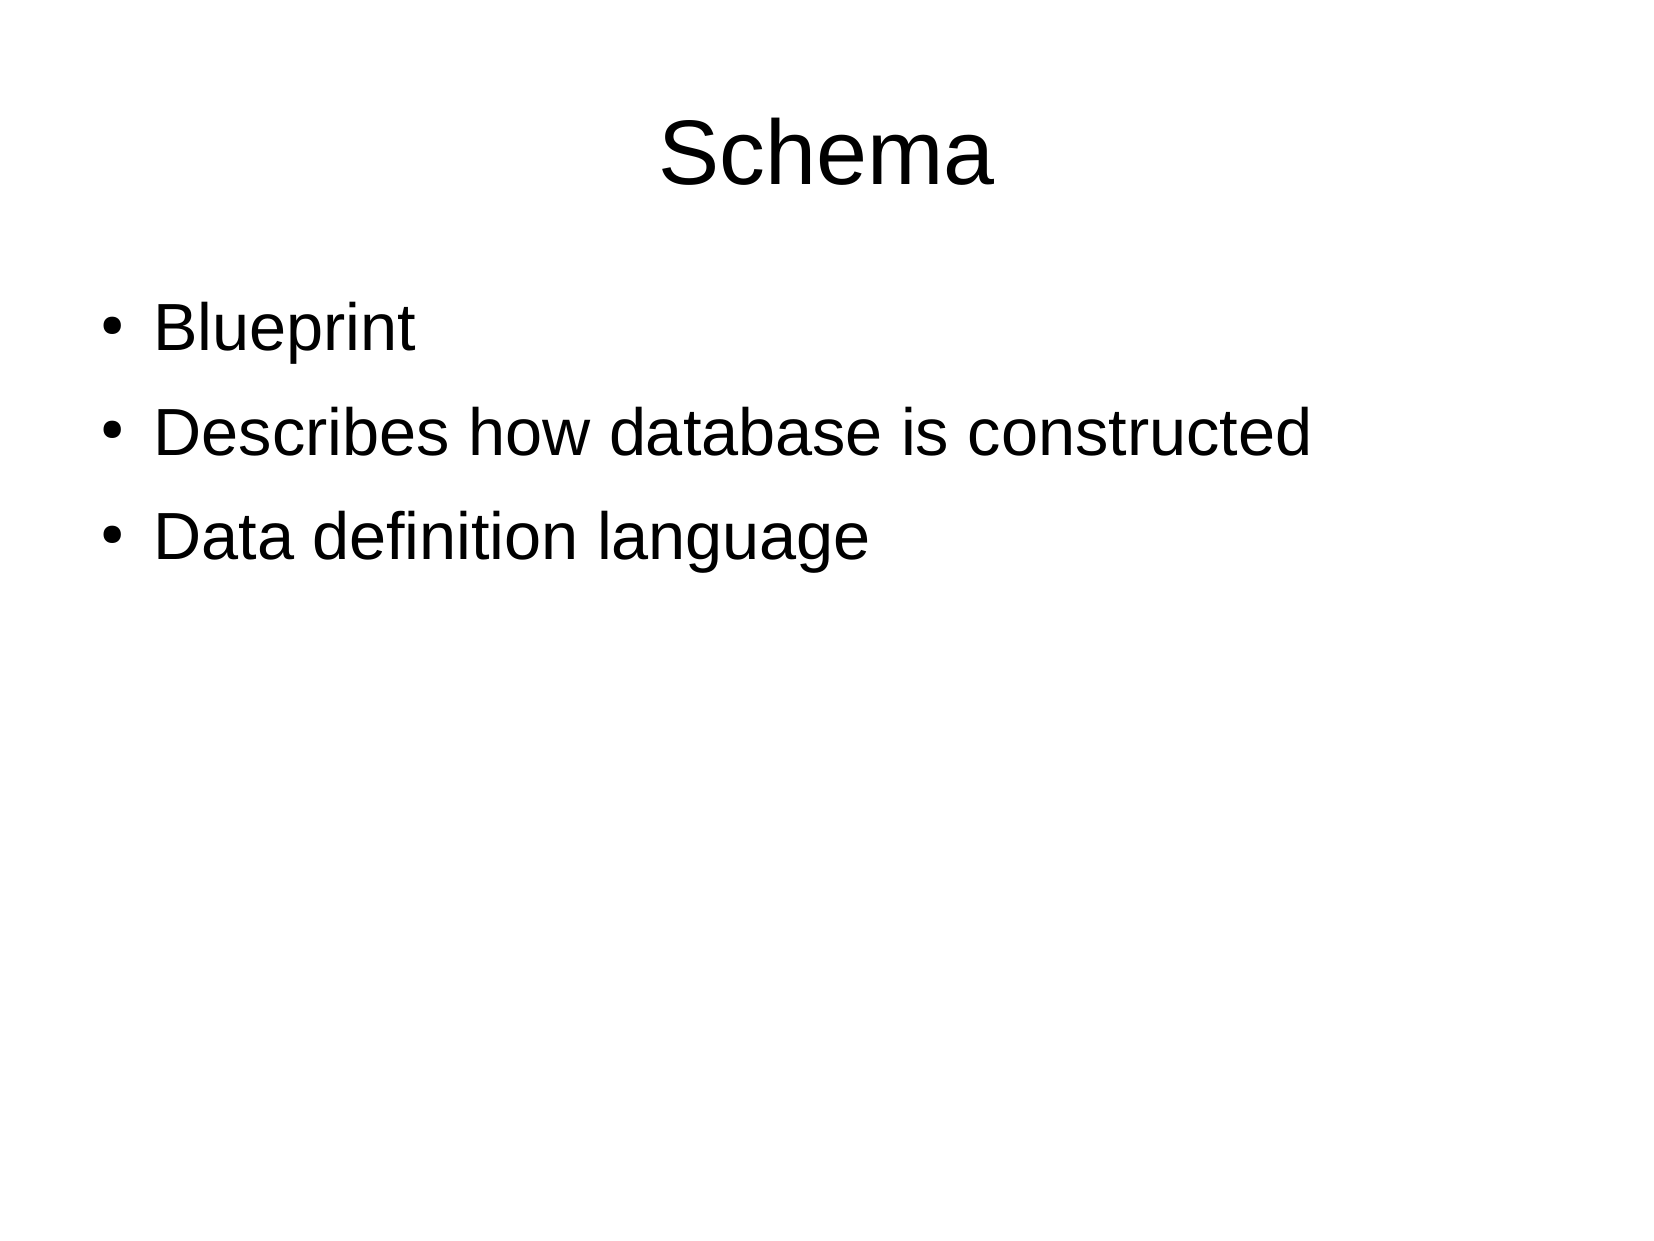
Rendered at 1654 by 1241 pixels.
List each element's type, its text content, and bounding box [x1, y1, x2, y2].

title Schema [82, 49, 1571, 257]
list Blueprint Describes how database is constructed Data definition language [82, 290, 1571, 1010]
